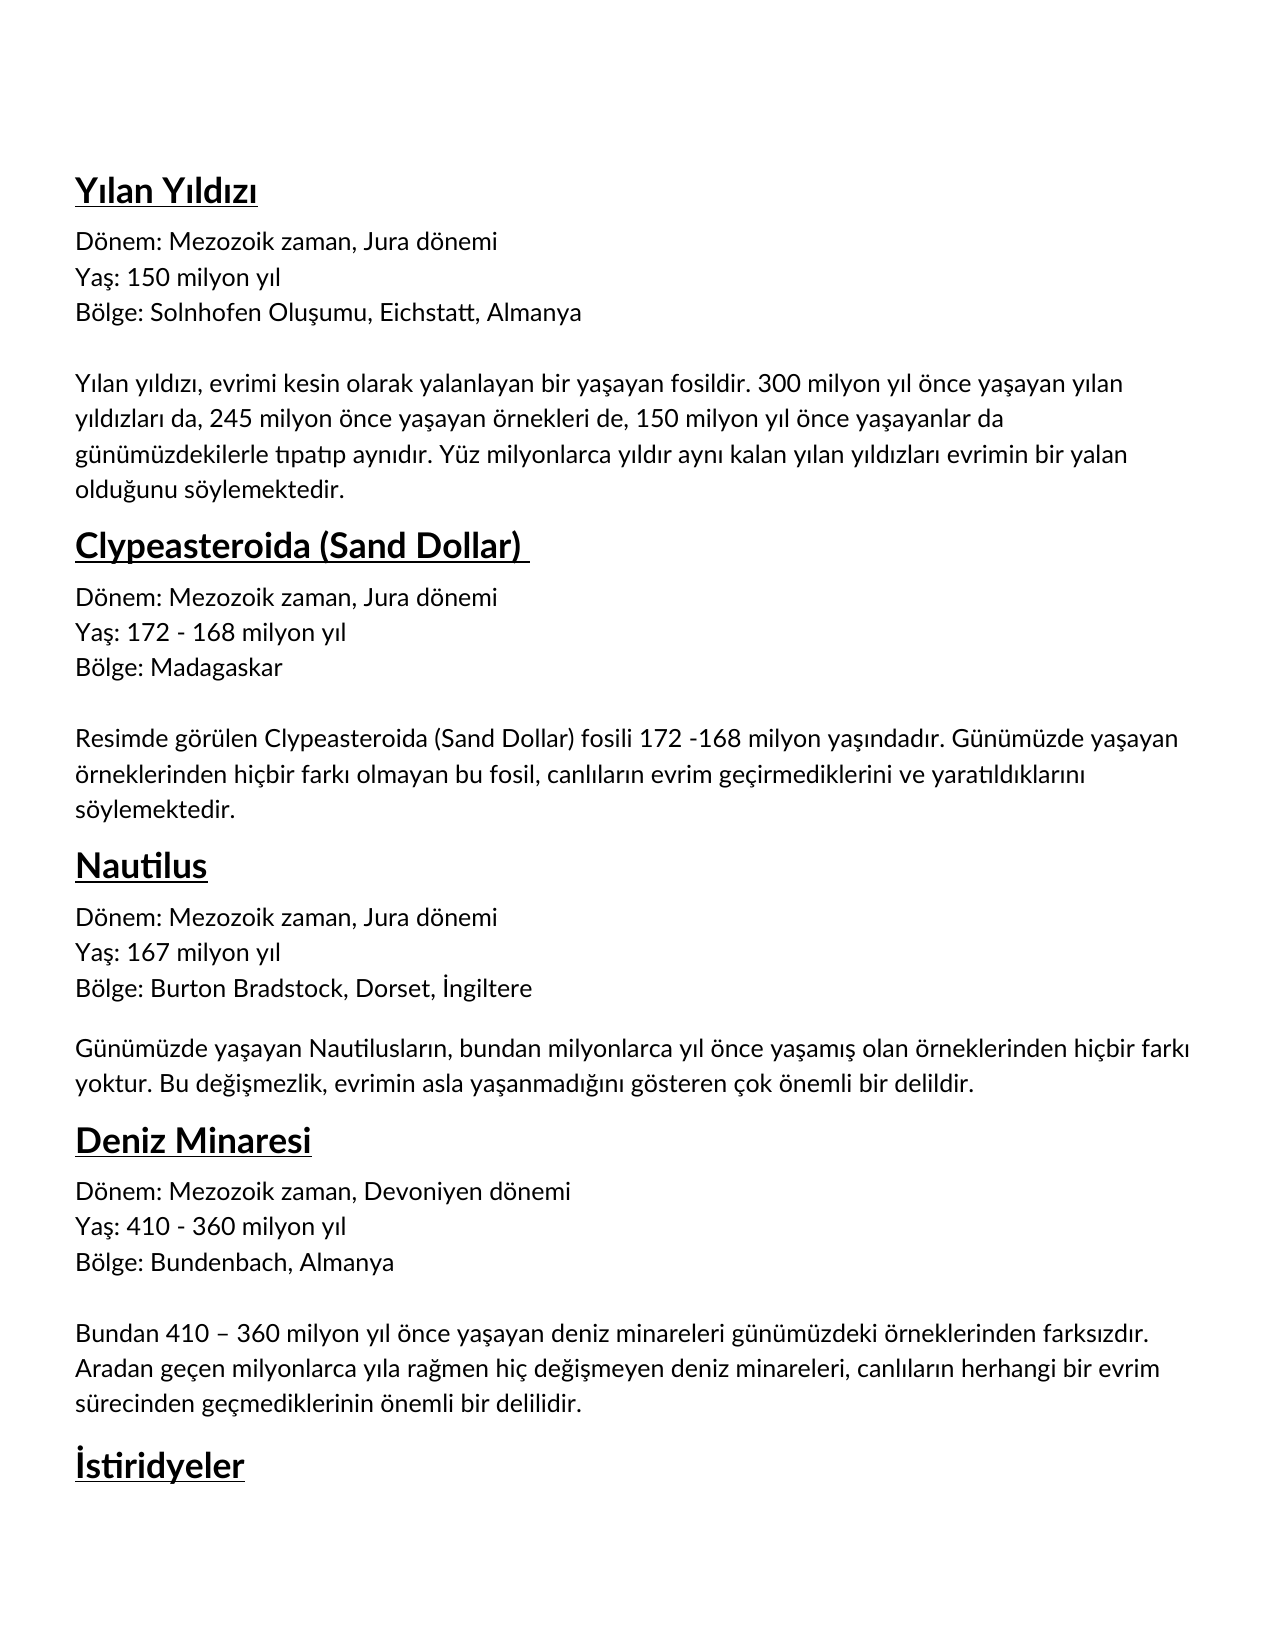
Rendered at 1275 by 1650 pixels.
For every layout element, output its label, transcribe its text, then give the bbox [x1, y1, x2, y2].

text Bundan 410 – 360 milyon yıl önce yaşayan deniz minareleri günümüzdeki örneklerinden farksızdır. Aradan geçen milyonlarca yıla rağmen hiç değişmeyen deniz minareleri, canlıların herhangi bir evrim sürecinden geçmediklerinin önemli bir delilidir. [75, 1314, 1200, 1420]
text Yılan Yıldızı [75, 175, 1200, 210]
text Dönem: Mezozoik zaman, Devoniyen dönemi [75, 1172, 1200, 1207]
text Resimde görülen Clypeasteroida (Sand Dollar) fosili 172 -168 milyon yaşındadır. Günümüzde yaşayan örneklerinden hiçbir farkı olmayan bu fosil, canlıların evrim geçirmediklerini ve yaratıldıklarını söylemektedir. [75, 719, 1200, 826]
text Bölge: Bundenbach, Almanya [75, 1243, 1200, 1278]
text Bölge: Burton Bradstock, Dorset, İngiltere [75, 969, 1200, 1004]
text Deniz Minaresi [75, 1125, 1200, 1160]
text Bölge: Madagaskar [75, 648, 1200, 684]
text Yaş: 150 milyon yıl [75, 258, 1200, 293]
text Clypeasteroida (Sand Dollar) [75, 531, 1200, 566]
text Nautilus [75, 851, 1200, 886]
text Yaş: 167 milyon yıl [75, 933, 1200, 969]
text Dönem: Mezozoik zaman, Jura dönemi [75, 578, 1200, 613]
text Yaş: 172 - 168 milyon yıl [75, 613, 1200, 648]
text Dönem: Mezozoik zaman, Jura dönemi [75, 222, 1200, 258]
text Günümüzde yaşayan Nautilusların, bundan milyonlarca yıl önce yaşamış olan örneklerinden hiçbir farkı yoktur. Bu değişmezlik, evrimin asla yaşanmadığını gösteren çok önemli bir delildir. [75, 1029, 1200, 1100]
text Dönem: Mezozoik zaman, Jura dönemi [75, 898, 1200, 933]
text Yılan yıldızı, evrimi kesin olarak yalanlayan bir yaşayan fosildir. 300 milyon yıl önce yaşayan yılan yıldızları da, 245 milyon önce yaşayan örnekleri de, 150 milyon yıl önce yaşayanlar da günümüzdekilerle tıpatıp aynıdır. Yüz milyonlarca yıldır aynı kalan yılan yıldızları evrimin bir yalan olduğunu söylemektedir. [75, 364, 1200, 506]
text Yaş: 410 - 360 milyon yıl [75, 1207, 1200, 1243]
text İstiridyeler [75, 1450, 1200, 1485]
text Bölge: Solnhofen Oluşumu, Eichstatt, Almanya [75, 293, 1200, 328]
